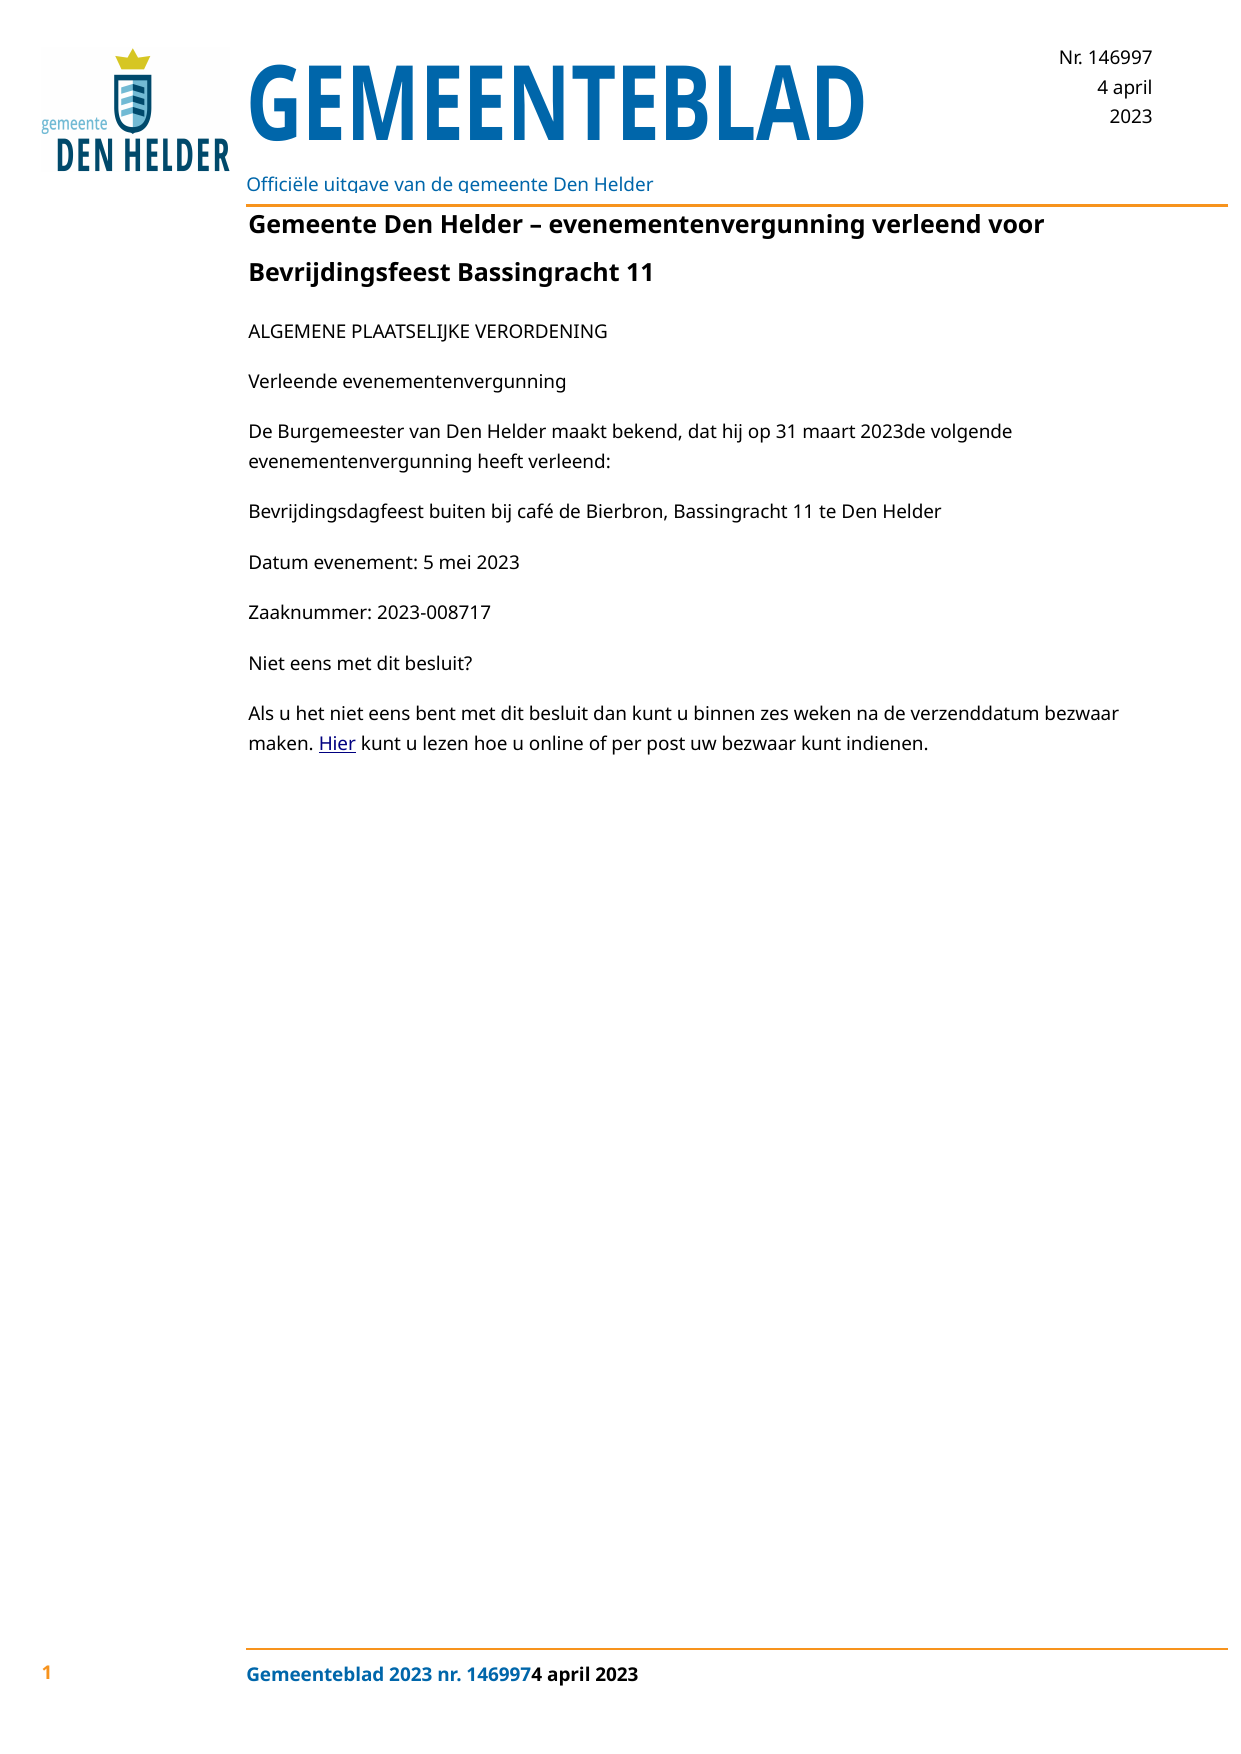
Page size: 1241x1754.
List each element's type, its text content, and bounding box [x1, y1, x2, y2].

picture [63, 144, 68, 165]
picture [220, 160, 224, 172]
text Zaaknummer: 2023-008717 [248, 599, 1152, 625]
text Verleende evenementenvergunning [248, 368, 1152, 394]
picture [100, 154, 106, 172]
text Als u het niet eens bent met dit besluit dan kunt u binnen zes weken na de verzenddatum bezwaar maken. Hier kunt u lezen hoe u online of per post uw bezwaar kunt indienen. [248, 700, 1152, 756]
picture [41, 47, 231, 172]
text Gemeente Den Helder – evenementenvergunning verleend voor Bevrijdingsfeest Bassingracht 11 [248, 207, 1152, 288]
text De Burgemeester van Den Helder maakt bekend, dat hij op 31 maart 2023de volgende evenementenvergunning heeft verleend: [248, 419, 1152, 474]
text Datum evenement: 5 mei 2023 [248, 549, 1152, 575]
text ALGEMENE PLAATSELIJKE VERORDENING [248, 318, 1152, 344]
text Niet eens met dit besluit? [248, 650, 1152, 676]
picture [130, 157, 135, 172]
text Bevrijdingsdagfeest buiten bij café de Bierbron, Bassingracht 11 te Den Helder [248, 499, 1152, 524]
picture [182, 144, 187, 165]
